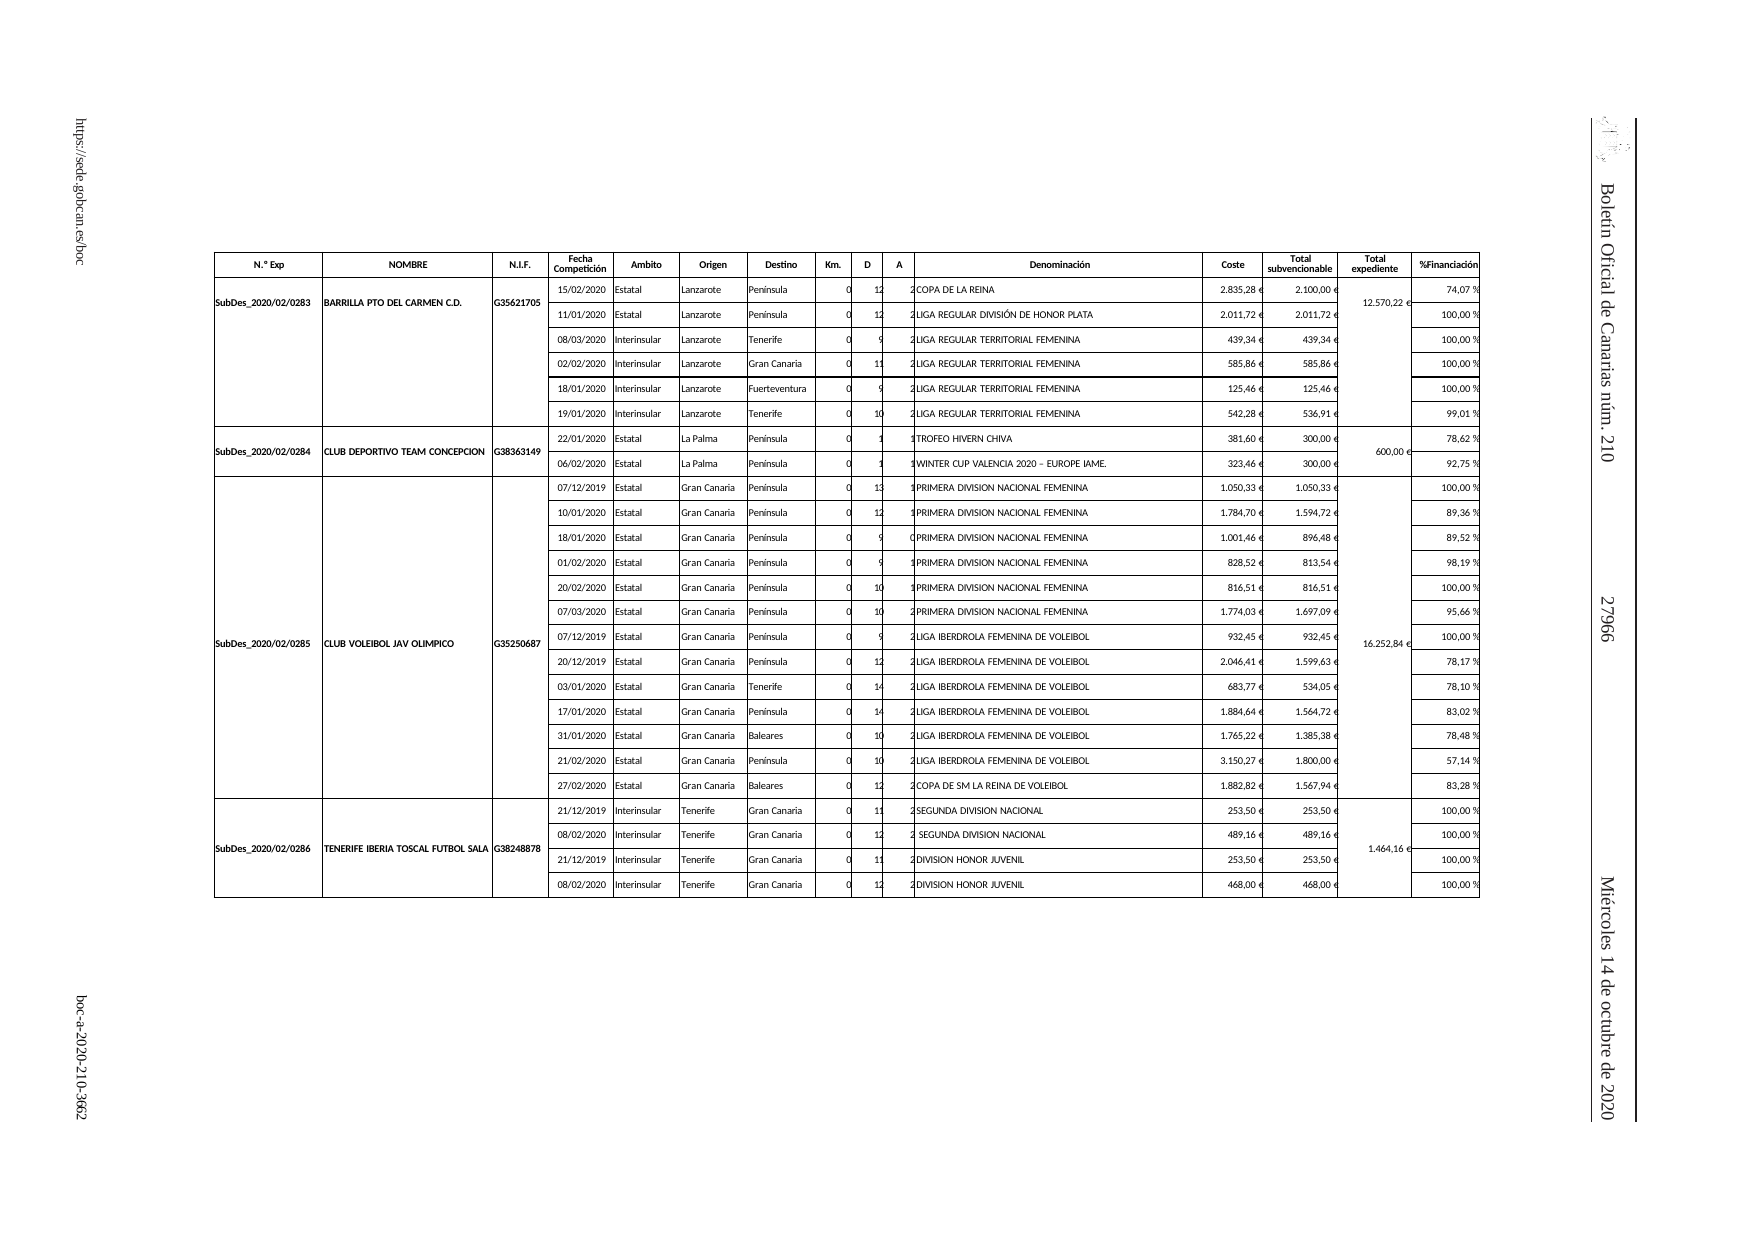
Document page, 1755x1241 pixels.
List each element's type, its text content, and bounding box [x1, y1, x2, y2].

table_cell Gran Canaria [680, 650, 747, 674]
table_cell PRIMERA DIVISION NACIONAL FEMENINA [915, 601, 1202, 624]
table_cell Estatal [614, 551, 679, 575]
table_cell 2 [883, 625, 914, 649]
table_cell 12.570,22 € [1338, 278, 1411, 426]
table_cell TROFEO HIVERN CHIVA [915, 427, 1202, 451]
table_cell COPA DE SM LA REINA DE VOLEIBOL [915, 774, 1202, 798]
table_cell 0 [816, 427, 851, 451]
table_cell 20/02/2020 [549, 576, 613, 599]
table_cell 489,16 € [1263, 824, 1337, 847]
table_cell 100,00 % [1412, 328, 1479, 352]
table_cell 1.050,33 € [1263, 477, 1337, 500]
table_header %Financiación [1412, 253, 1479, 277]
table_cell SubDes_2020/02/0285 [215, 477, 322, 798]
table_cell Península [748, 749, 815, 773]
table_cell 06/02/2020 [549, 452, 613, 476]
table_cell Interinsular [614, 328, 679, 352]
table_cell Gran Canaria [748, 799, 815, 823]
table_cell 0 [816, 402, 851, 426]
table_cell 125,46 € [1203, 378, 1262, 401]
table_cell 1.882,82 € [1203, 774, 1262, 798]
table_cell 20/12/2019 [549, 650, 613, 674]
table_cell LIGA IBERDROLA FEMENINA DE VOLEIBOL [915, 625, 1202, 649]
table_cell LIGA REGULAR TERRITORIAL FEMENINA [915, 378, 1202, 401]
table_cell Estatal [614, 601, 679, 624]
table_cell 74,07 % [1412, 278, 1479, 302]
table_cell Interinsular [614, 824, 679, 847]
table_cell 253,50 € [1203, 849, 1262, 872]
table_cell 0 [816, 675, 851, 699]
table_cell Península [748, 501, 815, 525]
table_cell 2 [883, 378, 914, 401]
table_header D [852, 253, 882, 277]
table_cell Gran Canaria [748, 824, 815, 847]
table_cell 489,16 € [1203, 824, 1262, 847]
table_cell 0 [816, 650, 851, 674]
table_cell CLUB VOLEIBOL JAV OLIMPICO [323, 477, 492, 798]
table_cell 12 [852, 824, 882, 847]
table_cell Interinsular [614, 378, 679, 401]
table_cell 9 [852, 328, 882, 352]
table_cell 01/02/2020 [549, 551, 613, 575]
table_cell Península [748, 601, 815, 624]
table_cell 0 [816, 601, 851, 624]
table_cell Baleares [748, 725, 815, 748]
table_cell 10 [852, 749, 882, 773]
table_cell LIGA REGULAR TERRITORIAL FEMENINA [915, 353, 1202, 376]
table_cell 0 [816, 477, 851, 500]
table_cell 0 [816, 526, 851, 550]
table_cell 03/01/2020 [549, 675, 613, 699]
table_cell Península [748, 477, 815, 500]
table_cell 21/12/2019 [549, 849, 613, 872]
table_header A [883, 253, 914, 277]
table_cell 585,86 € [1203, 353, 1262, 376]
table_cell Gran Canaria [680, 700, 747, 723]
table_cell 12 [852, 774, 882, 798]
table_cell 2.046,41 € [1203, 650, 1262, 674]
table_cell 816,51 € [1203, 576, 1262, 599]
table_cell 0 [816, 849, 851, 872]
table_cell 1.884,64 € [1203, 700, 1262, 723]
table_cell Península [748, 427, 815, 451]
table_header Km. [816, 253, 851, 277]
table_cell LIGA IBERDROLA FEMENINA DE VOLEIBOL [915, 650, 1202, 674]
table_cell Estatal [614, 700, 679, 723]
table_cell 1.774,03 € [1203, 601, 1262, 624]
table_cell 9 [852, 526, 882, 550]
table_cell 83,02 % [1412, 700, 1479, 723]
table_cell 2.835,28 € [1203, 278, 1262, 302]
table_cell 1.800,00 € [1263, 749, 1337, 773]
table_cell 78,10 % [1412, 675, 1479, 699]
table_cell 1 [883, 477, 914, 500]
table_cell 0 [816, 328, 851, 352]
table_cell 2 [883, 700, 914, 723]
table_cell 253,50 € [1263, 849, 1337, 872]
table_cell Estatal [614, 278, 679, 302]
table_cell Estatal [614, 427, 679, 451]
table_cell 0 [816, 278, 851, 302]
table_cell 11 [852, 799, 882, 823]
table_cell 78,17 % [1412, 650, 1479, 674]
table_cell 83,28 % [1412, 774, 1479, 798]
table_cell 08/02/2020 [549, 824, 613, 847]
table_cell 0 [816, 873, 851, 897]
table_cell 92,75 % [1412, 452, 1479, 476]
table_cell 19/01/2020 [549, 402, 613, 426]
table_cell Gran Canaria [680, 625, 747, 649]
table_cell 12 [852, 303, 882, 327]
table_cell Península [748, 452, 815, 476]
table_cell Estatal [614, 675, 679, 699]
table_cell 2 [883, 849, 914, 872]
table_cell 11 [852, 849, 882, 872]
table_cell 2 [883, 328, 914, 352]
table_cell Estatal [614, 774, 679, 798]
table_cell G38248878 [493, 799, 548, 897]
table_cell 89,36 % [1412, 501, 1479, 525]
table_cell 2 [883, 799, 914, 823]
table_cell Península [748, 551, 815, 575]
table_cell 21/12/2019 [549, 799, 613, 823]
table_cell Lanzarote [680, 353, 747, 376]
table_cell PRIMERA DIVISION NACIONAL FEMENINA [915, 477, 1202, 500]
table_cell PRIMERA DIVISION NACIONAL FEMENINA [915, 551, 1202, 575]
table_cell LIGA REGULAR TERRITORIAL FEMENINA [915, 328, 1202, 352]
table_cell G38363149 [493, 427, 548, 476]
table_cell 15/02/2020 [549, 278, 613, 302]
table_cell Estatal [614, 625, 679, 649]
table_cell 100,00 % [1412, 625, 1479, 649]
table_cell 1 [883, 501, 914, 525]
table_cell 536,91 € [1263, 402, 1337, 426]
table_header N.º Exp [215, 253, 322, 277]
table_cell Estatal [614, 749, 679, 773]
table_cell 253,50 € [1263, 799, 1337, 823]
table_cell Estatal [614, 526, 679, 550]
table_cell 78,62 % [1412, 427, 1479, 451]
table_cell 3.150,27 € [1203, 749, 1262, 773]
table_cell 534,05 € [1263, 675, 1337, 699]
table_cell 813,54 € [1263, 551, 1337, 575]
table_cell 0 [816, 749, 851, 773]
table_cell Gran Canaria [680, 725, 747, 748]
table_cell 1 [852, 452, 882, 476]
table_cell 100,00 % [1412, 303, 1479, 327]
table_cell 683,77 € [1203, 675, 1262, 699]
table_cell La Palma [680, 427, 747, 451]
table_cell 13 [852, 477, 882, 500]
table_cell 1.464,16 € [1338, 799, 1411, 897]
table_cell BARRILLA PTO DEL CARMEN C.D. [323, 278, 492, 426]
table_cell Gran Canaria [680, 675, 747, 699]
table_cell LIGA REGULAR TERRITORIAL FEMENINA [915, 402, 1202, 426]
table_cell PRIMERA DIVISION NACIONAL FEMENINA [915, 526, 1202, 550]
table_cell 98,19 % [1412, 551, 1479, 575]
table_cell 2.100,00 € [1263, 278, 1337, 302]
table_cell SEGUNDA DIVISION NACIONAL [915, 824, 1202, 847]
table_cell 0 [816, 378, 851, 401]
text Miércoles 14 de octubre de 2020 [1598, 876, 1618, 1124]
table_cell 100,00 % [1412, 353, 1479, 376]
table_cell Península [748, 576, 815, 599]
table_header Denominación [915, 253, 1202, 277]
table_cell 2 [883, 353, 914, 376]
table_cell 18/01/2020 [549, 526, 613, 550]
table_cell Gran Canaria [680, 601, 747, 624]
table_cell Tenerife [680, 799, 747, 823]
table_cell 381,60 € [1203, 427, 1262, 451]
table_cell SubDes_2020/02/0283 [215, 278, 322, 426]
table_cell 0 [816, 576, 851, 599]
table_cell DIVISION HONOR JUVENIL [915, 849, 1202, 872]
table_cell 1.697,09 € [1263, 601, 1337, 624]
table_header Origen [680, 253, 747, 277]
table_cell 600,00 € [1338, 427, 1411, 476]
table_cell 100,00 % [1412, 799, 1479, 823]
table_header Destino [748, 253, 815, 277]
table_cell 300,00 € [1263, 452, 1337, 476]
table_cell 2.011,72 € [1263, 303, 1337, 327]
table_cell 816,51 € [1263, 576, 1337, 599]
table_cell 439,34 € [1203, 328, 1262, 352]
table_cell Península [748, 700, 815, 723]
table_cell Estatal [614, 303, 679, 327]
table_cell 1 [883, 427, 914, 451]
table_cell Fuerteventura [748, 378, 815, 401]
table_cell Lanzarote [680, 402, 747, 426]
table_cell 1.784,70 € [1203, 501, 1262, 525]
table_cell 08/02/2020 [549, 873, 613, 897]
table_cell 1 [883, 576, 914, 599]
table_cell Interinsular [614, 873, 679, 897]
table_cell Estatal [614, 725, 679, 748]
table_cell 2 [883, 650, 914, 674]
table_cell Gran Canaria [680, 526, 747, 550]
table_cell Gran Canaria [748, 849, 815, 872]
table_cell Tenerife [680, 849, 747, 872]
table_header Coste [1203, 253, 1262, 277]
table_cell 1.599,63 € [1263, 650, 1337, 674]
table_cell 0 [816, 725, 851, 748]
table_cell Estatal [614, 576, 679, 599]
table_cell 0 [816, 303, 851, 327]
table_cell Interinsular [614, 402, 679, 426]
text 27966 [1598, 597, 1618, 646]
table_header NOMBRE [323, 253, 492, 277]
table_cell 323,46 € [1203, 452, 1262, 476]
text Boletín Oficial de Canarias núm. 210 [1598, 183, 1618, 464]
table_cell Interinsular [614, 799, 679, 823]
table_cell Península [748, 650, 815, 674]
table_cell DIVISION HONOR JUVENIL [915, 873, 1202, 897]
table_cell 0 [816, 501, 851, 525]
table_cell 2 [883, 278, 914, 302]
table_cell 0 [816, 625, 851, 649]
table_cell G35250687 [493, 477, 548, 798]
table_header Total expediente [1338, 253, 1411, 277]
table_cell Gran Canaria [680, 749, 747, 773]
table_cell 439,34 € [1263, 328, 1337, 352]
table_cell 0 [816, 774, 851, 798]
table_cell 10 [852, 725, 882, 748]
table_cell Gran Canaria [748, 353, 815, 376]
table_cell Tenerife [680, 873, 747, 897]
table_cell 78,48 % [1412, 725, 1479, 748]
table_cell 2 [883, 873, 914, 897]
table_cell 0 [816, 452, 851, 476]
table_cell 2 [883, 749, 914, 773]
table_cell 11/01/2020 [549, 303, 613, 327]
table_cell La Palma [680, 452, 747, 476]
table_cell Interinsular [614, 353, 679, 376]
table_cell 468,00 € [1203, 873, 1262, 897]
table_cell 1.594,72 € [1263, 501, 1337, 525]
table_cell 27/02/2020 [549, 774, 613, 798]
table_cell 2 [883, 824, 914, 847]
table_cell 08/03/2020 [549, 328, 613, 352]
table_cell Tenerife [748, 402, 815, 426]
table_cell 896,48 € [1263, 526, 1337, 550]
table_cell 1.050,33 € [1203, 477, 1262, 500]
table_cell 932,45 € [1203, 625, 1262, 649]
text boc-a-2020-210-3662 [74, 995, 91, 1124]
table_cell 1 [852, 427, 882, 451]
table_cell Gran Canaria [680, 774, 747, 798]
table_cell 0 [883, 526, 914, 550]
table_cell PRIMERA DIVISION NACIONAL FEMENINA [915, 501, 1202, 525]
table_cell 100,00 % [1412, 849, 1479, 872]
table_cell 57,14 % [1412, 749, 1479, 773]
table_cell 16.252,84 € [1338, 477, 1411, 798]
table_cell 1 [883, 551, 914, 575]
table_cell 100,00 % [1412, 378, 1479, 401]
table_cell Estatal [614, 650, 679, 674]
table_cell 1.567,94 € [1263, 774, 1337, 798]
table_cell 1.385,38 € [1263, 725, 1337, 748]
table_cell 1 [883, 452, 914, 476]
table_cell Península [748, 526, 815, 550]
table_cell 10 [852, 576, 882, 599]
table_cell 07/03/2020 [549, 601, 613, 624]
table_cell 9 [852, 551, 882, 575]
table_cell 99,01 % [1412, 402, 1479, 426]
table_header Total subvencionable [1263, 253, 1337, 277]
table_cell 07/12/2019 [549, 477, 613, 500]
table_cell 12 [852, 501, 882, 525]
table_cell 12 [852, 873, 882, 897]
table_cell 0 [816, 700, 851, 723]
table_cell 07/12/2019 [549, 625, 613, 649]
table_cell 12 [852, 650, 882, 674]
table_cell 9 [852, 378, 882, 401]
table_cell Lanzarote [680, 303, 747, 327]
table_cell 22/01/2020 [549, 427, 613, 451]
table_cell 9 [852, 625, 882, 649]
table_cell 10/01/2020 [549, 501, 613, 525]
table_cell 125,46 € [1263, 378, 1337, 401]
table_header Fecha Competición [549, 253, 613, 277]
table_cell Gran Canaria [680, 477, 747, 500]
table_cell 14 [852, 700, 882, 723]
table_cell 0 [816, 551, 851, 575]
table_cell 17/01/2020 [549, 700, 613, 723]
table_cell Lanzarote [680, 328, 747, 352]
table_cell 10 [852, 402, 882, 426]
table_cell CLUB DEPORTIVO TEAM CONCEPCION [323, 427, 492, 476]
table_cell SubDes_2020/02/0284 [215, 427, 322, 476]
table_cell 0 [816, 824, 851, 847]
table_cell 31/01/2020 [549, 725, 613, 748]
table_cell LIGA IBERDROLA FEMENINA DE VOLEIBOL [915, 749, 1202, 773]
table_cell 2 [883, 774, 914, 798]
table_cell 1.765,22 € [1203, 725, 1262, 748]
table_cell 828,52 € [1203, 551, 1262, 575]
table_cell Gran Canaria [680, 551, 747, 575]
table_cell 0 [816, 353, 851, 376]
table_cell 100,00 % [1412, 873, 1479, 897]
table_cell 2.011,72 € [1203, 303, 1262, 327]
table_cell LIGA IBERDROLA FEMENINA DE VOLEIBOL [915, 725, 1202, 748]
table_cell Estatal [614, 477, 679, 500]
table_cell 1.564,72 € [1263, 700, 1337, 723]
table_cell 02/02/2020 [549, 353, 613, 376]
table_cell Península [748, 303, 815, 327]
table_header N.I.F. [493, 253, 548, 277]
table_header Ambito [614, 253, 679, 277]
table_cell PRIMERA DIVISION NACIONAL FEMENINA [915, 576, 1202, 599]
table_cell 300,00 € [1263, 427, 1337, 451]
table_cell Interinsular [614, 849, 679, 872]
table_cell 932,45 € [1263, 625, 1337, 649]
table_cell 542,28 € [1203, 402, 1262, 426]
table_cell 2 [883, 402, 914, 426]
table_cell LIGA REGULAR DIVISIÓN DE HONOR PLATA [915, 303, 1202, 327]
table_cell Tenerife [748, 675, 815, 699]
table_cell 89,52 % [1412, 526, 1479, 550]
text https://sede.gobcan.es/boc [73, 118, 90, 273]
table_cell 100,00 % [1412, 576, 1479, 599]
table_cell 2 [883, 601, 914, 624]
table_cell Gran Canaria [680, 501, 747, 525]
table_cell Tenerife [680, 824, 747, 847]
table_cell 14 [852, 675, 882, 699]
table_cell G35621705 [493, 278, 548, 426]
table_cell 21/02/2020 [549, 749, 613, 773]
table_cell 253,50 € [1203, 799, 1262, 823]
table_cell 2 [883, 675, 914, 699]
table_cell SubDes_2020/02/0286 [215, 799, 322, 897]
table_cell 0 [816, 799, 851, 823]
table_cell 1.001,46 € [1203, 526, 1262, 550]
table_cell LIGA IBERDROLA FEMENINA DE VOLEIBOL [915, 700, 1202, 723]
table_cell Estatal [614, 452, 679, 476]
table_cell LIGA IBERDROLA FEMENINA DE VOLEIBOL [915, 675, 1202, 699]
table_cell Tenerife [748, 328, 815, 352]
table_cell WINTER CUP VALENCIA 2020 – EUROPE IAME. [915, 452, 1202, 476]
table_cell SEGUNDA DIVISION NACIONAL [915, 799, 1202, 823]
table_cell Gran Canaria [680, 576, 747, 599]
table_cell COPA DE LA REINA [915, 278, 1202, 302]
table_cell 2 [883, 303, 914, 327]
table_cell 95,66 % [1412, 601, 1479, 624]
table_cell Gran Canaria [748, 873, 815, 897]
table_cell Península [748, 278, 815, 302]
table_cell 468,00 € [1263, 873, 1337, 897]
table_cell 2 [883, 725, 914, 748]
table_cell 18/01/2020 [549, 378, 613, 401]
table_cell Lanzarote [680, 378, 747, 401]
table_cell TENERIFE IBERIA TOSCAL FUTBOL SALA [323, 799, 492, 897]
table_cell Baleares [748, 774, 815, 798]
table_cell 100,00 % [1412, 477, 1479, 500]
table_cell Península [748, 625, 815, 649]
table_cell 11 [852, 353, 882, 376]
table_cell Lanzarote [680, 278, 747, 302]
table_cell 12 [852, 278, 882, 302]
table_cell 10 [852, 601, 882, 624]
table_cell 585,86 € [1263, 353, 1337, 376]
table_cell Estatal [614, 501, 679, 525]
table_cell 100,00 % [1412, 824, 1479, 847]
